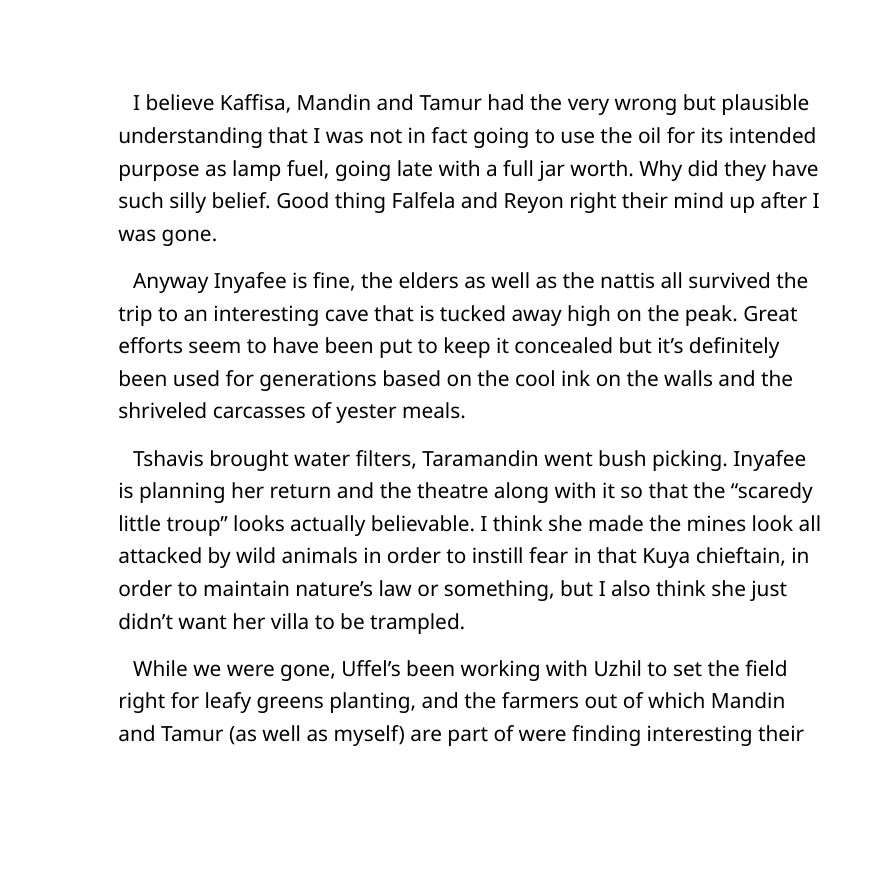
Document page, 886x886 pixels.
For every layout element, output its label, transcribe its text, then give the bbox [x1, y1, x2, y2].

text I believe Kaffisa, Mandin and Tamur had the very wrong but plausible understanding that I was not in fact going to use the oil for its intended purpose as lamp fuel, going late with a full jar worth. Why did they have such silly belief. Good thing Falfela and Reyon right their mind up after I was gone. [118, 88, 827, 247]
text Anyway Inyafee is fine, the elders as well as the nattis all survived the trip to an interesting cave that is tucked away high on the peak. Great efforts seem to have been put to keep it concealed but it’s definitely been used for generations based on the cool ink on the walls and the shriveled carcasses of yester meals. [118, 266, 827, 425]
text While we were gone, Uffel’s been working with Uzhil to set the field right for leafy greens planting, and the farmers out of which Mandin and Tamur (as well as myself) are part of were finding interesting their [118, 654, 827, 748]
text Tshavis brought water filters, Taramandin went bush picking. Inyafee is planning her return and the theatre along with it so that the “scaredy little troup” looks actually believable. I think she made the mines look all attacked by wild animals in order to instill fear in that Kuya chieftain, in order to maintain nature’s law or something, but I also think she just didn’t want her villa to be trampled. [118, 444, 827, 635]
